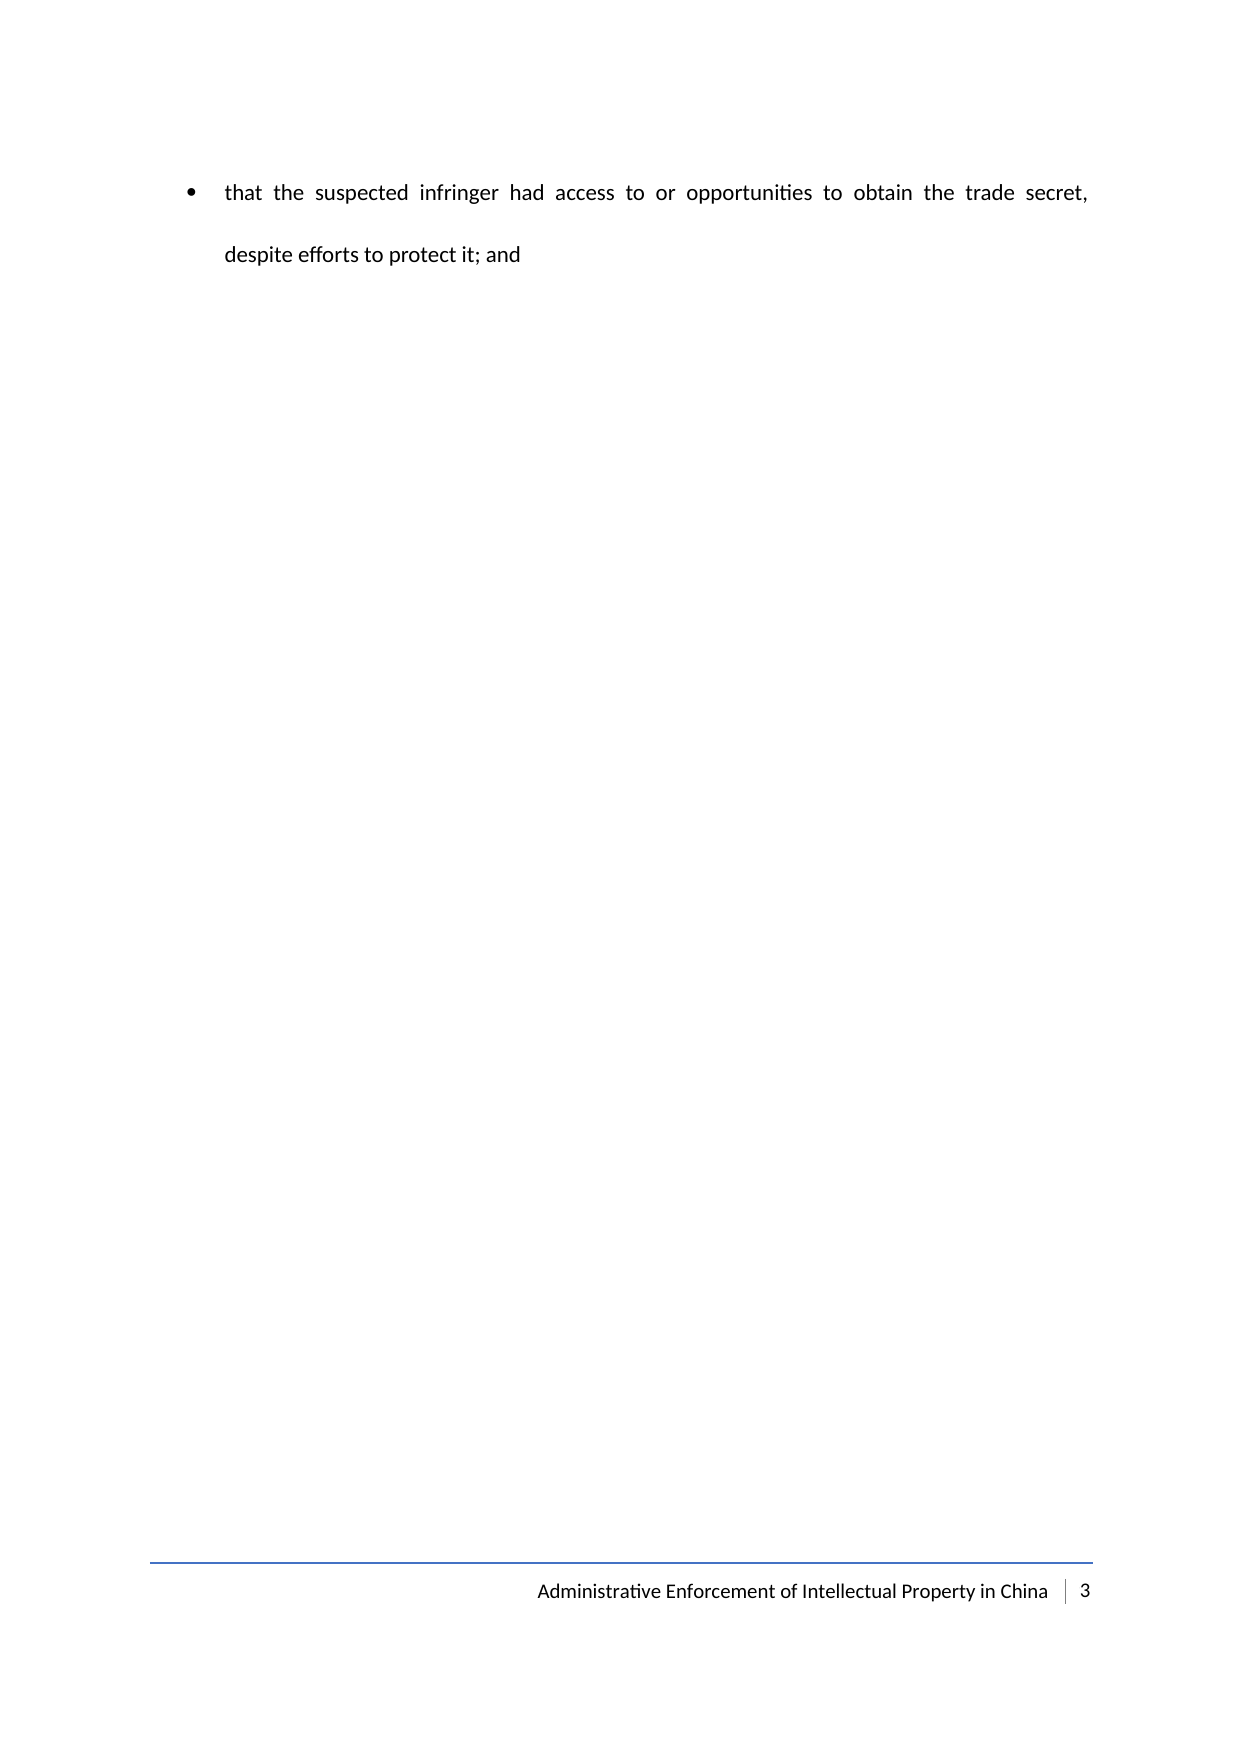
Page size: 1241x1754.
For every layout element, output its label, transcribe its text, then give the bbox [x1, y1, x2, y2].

list that the suspected infringer had access to or opportunities to obtain the trade secret, despite efforts to protect it; and [187, 150, 1090, 275]
